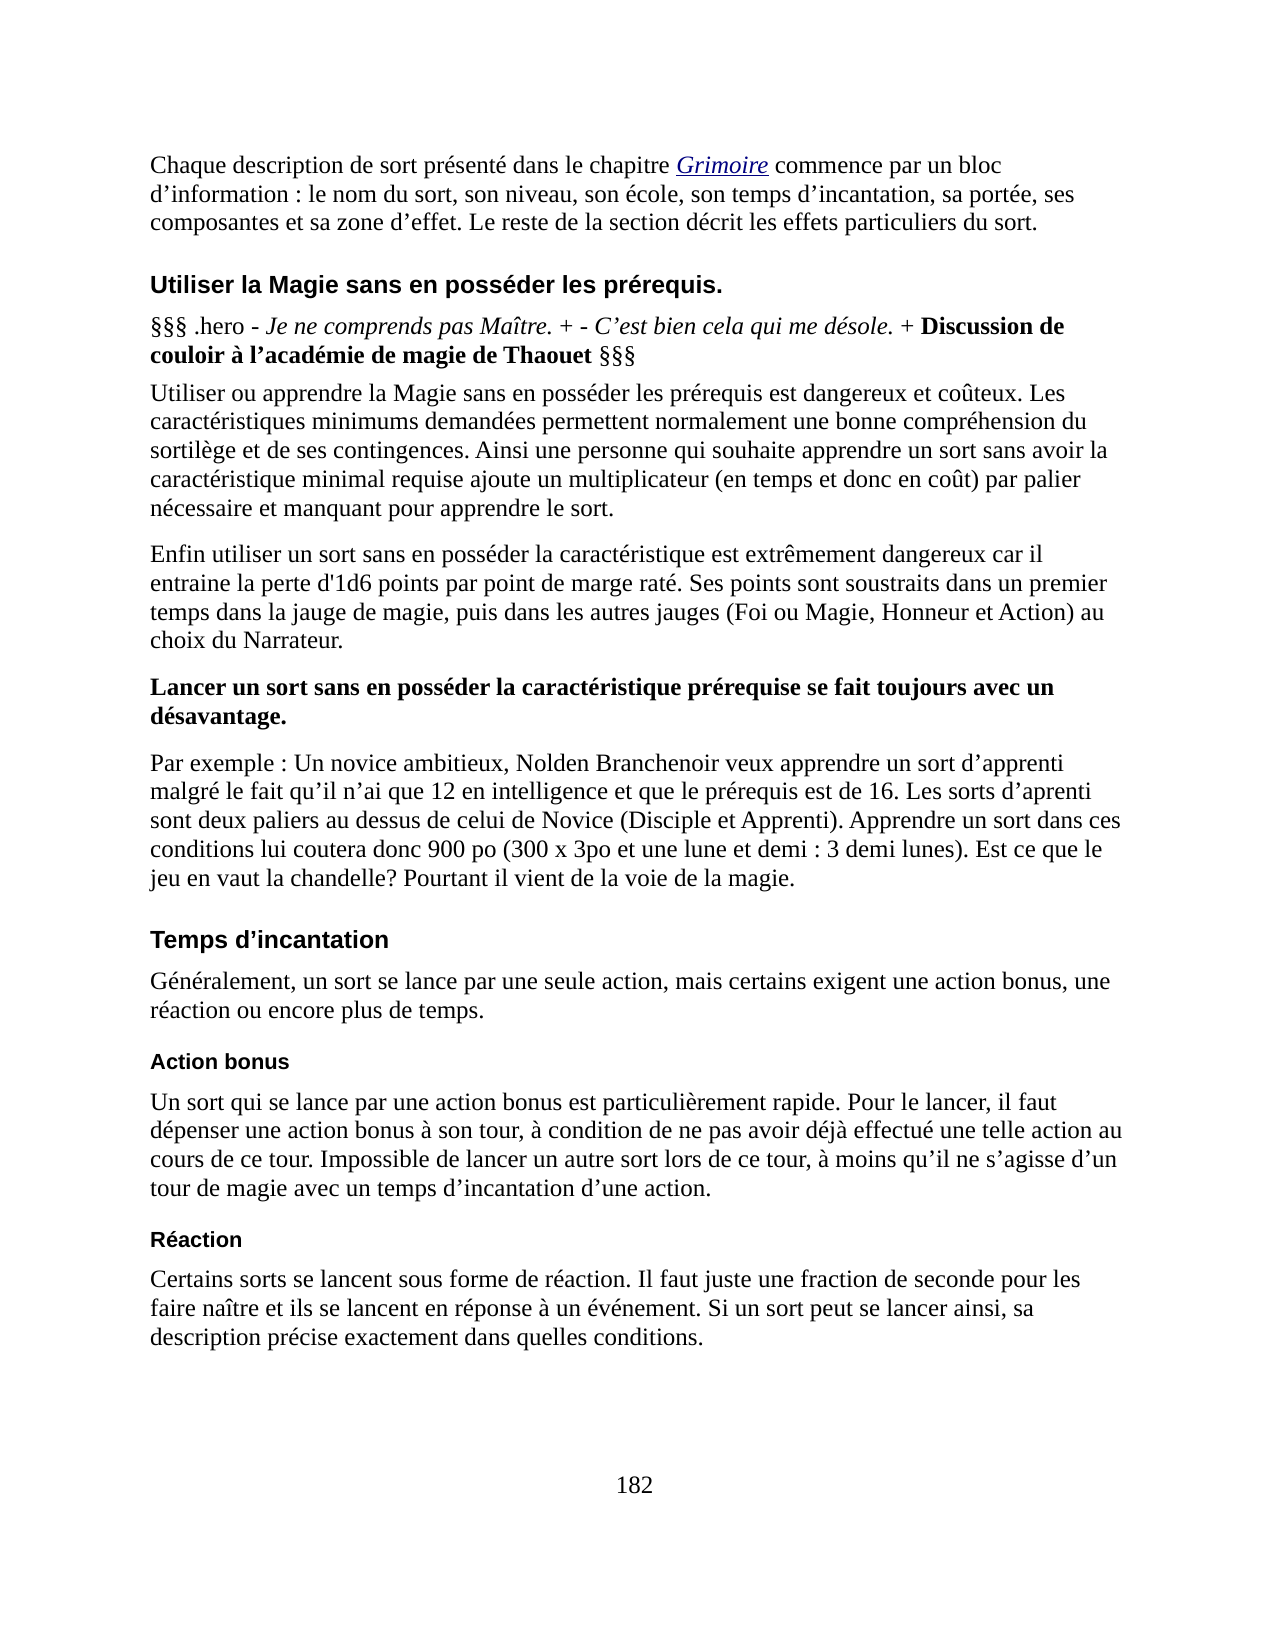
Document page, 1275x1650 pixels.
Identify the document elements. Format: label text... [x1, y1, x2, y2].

text Un sort qui se lance par une action bonus est particulièrement rapide. Pour le lancer, il faut dépenser une action bonus à son tour, à condition de ne pas avoir déjà effectué une telle action au cours de ce tour. Impossible de lancer un autre sort lors de ce tour, à moins qu’il ne s’agisse d’un tour de magie avec un temps d’incantation d’une action. [150, 1087, 1125, 1202]
text Certains sorts se lancent sous forme de réaction. Il faut juste une fraction de seconde pour les faire naître et ils se lancent en réponse à un événement. Si un sort peut se lancer ainsi, sa description précise exactement dans quelles conditions. [150, 1264, 1125, 1351]
subtitle Temps d’incantation [150, 925, 1125, 954]
subtitle Action bonus [150, 1049, 1125, 1074]
text §§§ .hero - Je ne comprends pas Maître. + - C’est bien cela qui me désole. + Discussion de couloir à l’académie de magie de Thaouet §§§ [150, 311, 1125, 369]
text Par exemple : Un novice ambitieux, Nolden Branchenoir veux apprendre un sort d’apprenti malgré le fait qu’il n’ai que 12 en intelligence et que le prérequis est de 16. Les sorts d’aprenti sont deux paliers au dessus de celui de Novice (Disciple et Apprenti). Apprendre un sort dans ces conditions lui coutera donc 900 po (300 x 3po et une lune et demi : 3 demi lunes). Est ce que le jeu en vaut la chandelle? Pourtant il vient de la voie de la magie. [150, 748, 1125, 891]
text Chaque description de sort présenté dans le chapitre Grimoire commence par un bloc d’information : le nom du sort, son niveau, son école, son temps d’incantation, sa portée, ses composantes et sa zone d’effet. Le reste de la section décrit les effets particuliers du sort. [150, 150, 1125, 236]
subtitle Réaction [150, 1227, 1125, 1252]
text Généralement, un sort se lance par une seule action, mais certains exigent une action bonus, une réaction ou encore plus de temps. [150, 966, 1125, 1024]
text Enfin utiliser un sort sans en posséder la caractéristique est extrêmement dangereux car il entraine la perte d'1d6 points par point de marge raté. Ses points sont soustraits dans un premier temps dans la jauge de magie, puis dans les autres jauges (Foi ou Magie, Honneur et Action) au choix du Narrateur. [150, 539, 1125, 654]
subtitle Utiliser la Magie sans en posséder les prérequis. [150, 270, 1125, 299]
text Utiliser ou apprendre la Magie sans en posséder les prérequis est dangereux et coûteux. Les caractéristiques minimums demandées permettent normalement une bonne compréhension du sortilège et de ses contingences. Ainsi une personne qui souhaite apprendre un sort sans avoir la caractéristique minimal requise ajoute un multiplicateur (en temps et donc en coût) par palier nécessaire et manquant pour apprendre le sort. [150, 378, 1125, 521]
text Lancer un sort sans en posséder la caractéristique prérequise se fait toujours avec un désavantage. [150, 672, 1125, 730]
